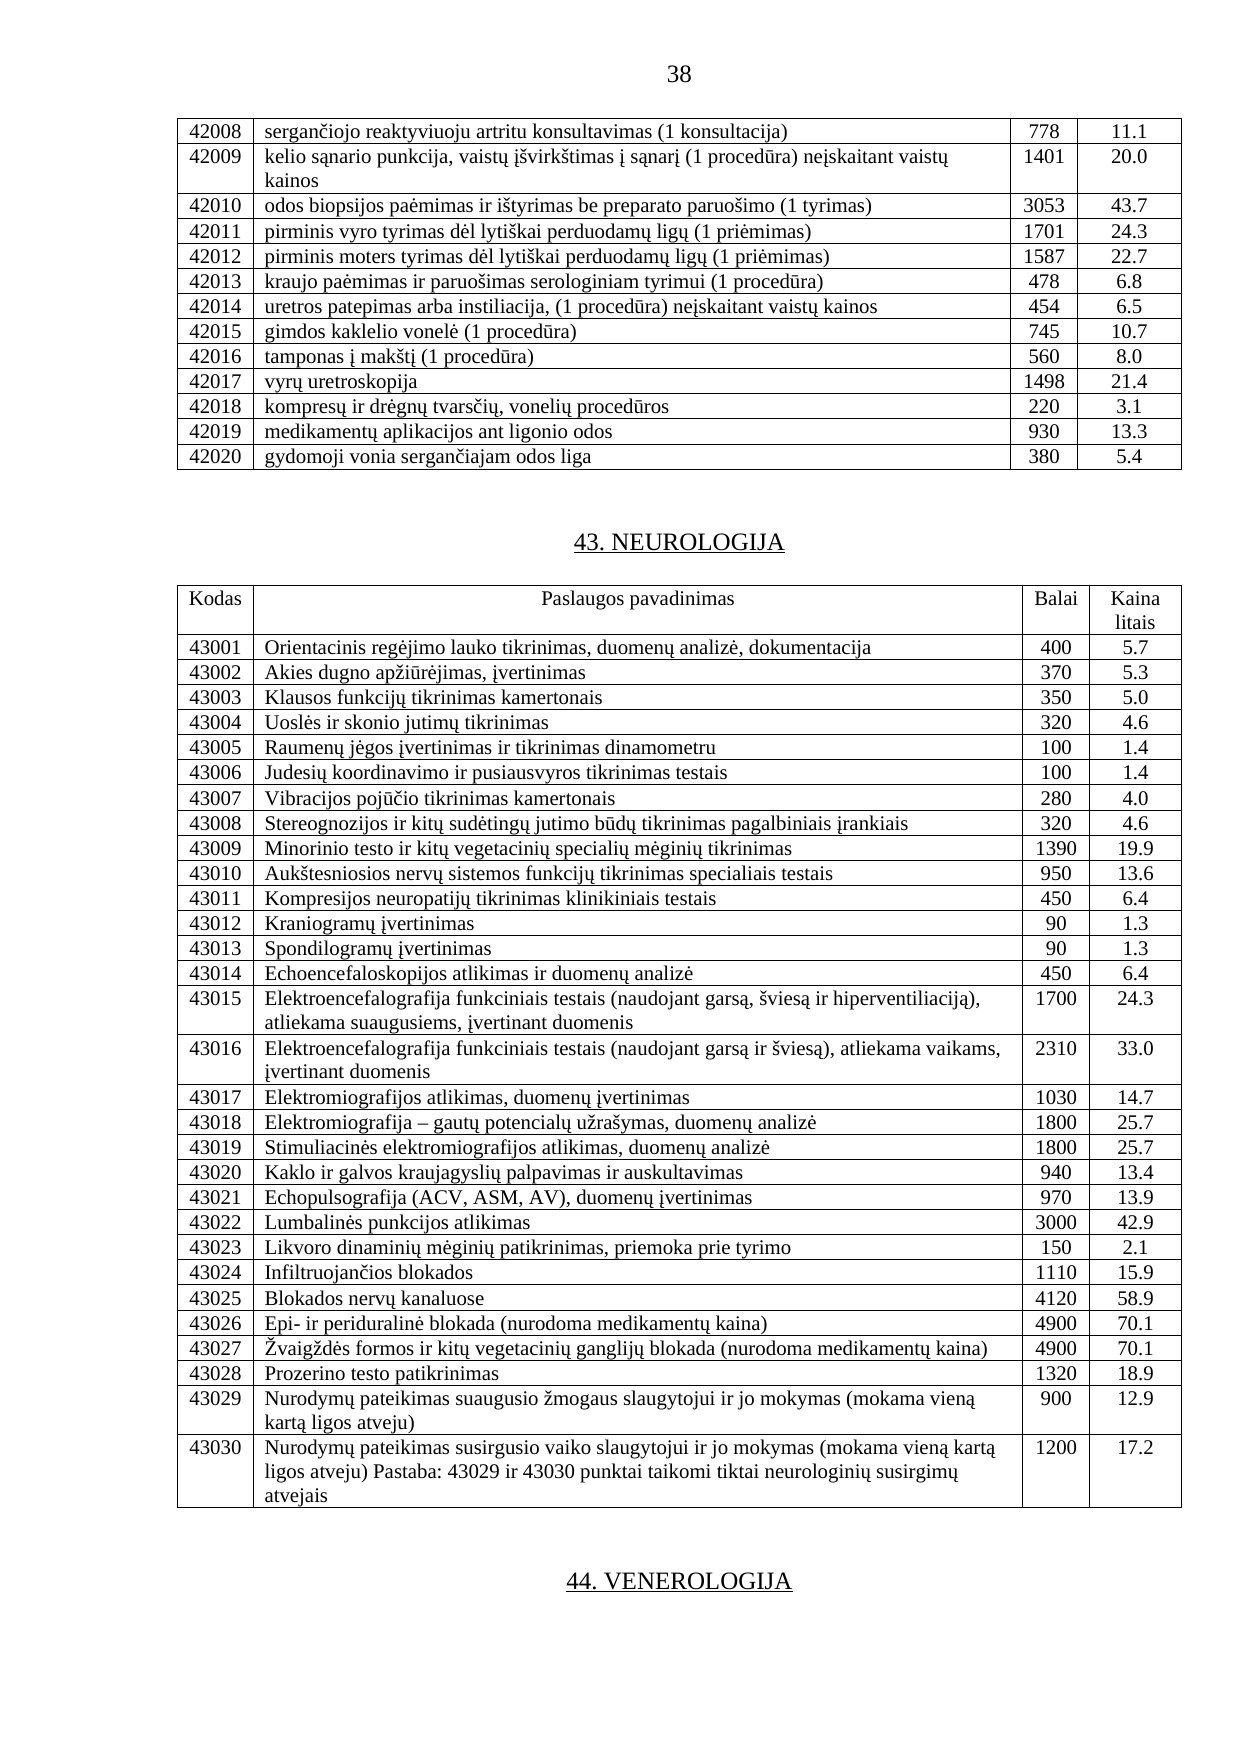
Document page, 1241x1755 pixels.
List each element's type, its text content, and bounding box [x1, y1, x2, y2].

table_cell 380 [1011, 445, 1077, 468]
table_cell 43025 [178, 1285, 253, 1309]
table_cell 43009 [178, 836, 253, 860]
table_cell 42009 [178, 144, 253, 192]
text 43. NEUROLOGIJA [177, 527, 1181, 556]
table_cell 6.4 [1090, 961, 1181, 985]
table_cell kraujo paėmimas ir paruošimas serologiniam tyrimui (1 procedūra) [254, 269, 1010, 293]
table_cell kelio sąnario punkcija, vaistų įšvirkštimas į sąnarį (1 procedūra) neįskaitant vaistų kainos [254, 144, 1010, 192]
table_cell 21.4 [1078, 369, 1181, 393]
table_cell 90 [1023, 911, 1089, 935]
table_cell 1401 [1011, 144, 1077, 192]
table_cell Žvaigždės formos ir kitų vegetacinių ganglijų blokada (nurodoma medikamentų kaina) [254, 1336, 1022, 1360]
table_cell Vibracijos pojūčio tikrinimas kamertonais [254, 785, 1022, 809]
table_cell tamponas į makštį (1 procedūra) [254, 344, 1010, 368]
table_cell 13.6 [1090, 861, 1181, 885]
table_cell 43027 [178, 1336, 253, 1360]
table_cell 970 [1023, 1185, 1089, 1209]
table_cell 58.9 [1090, 1285, 1181, 1309]
table_cell Aukštesniosios nervų sistemos funkcijų tikrinimas specialiais testais [254, 861, 1022, 885]
table_cell Raumenų jėgos įvertinimas ir tikrinimas dinamometru [254, 735, 1022, 759]
table_cell 42019 [178, 419, 253, 443]
table_cell pirminis vyro tyrimas dėl lytiškai perduodamų ligų (1 priėmimas) [254, 219, 1010, 243]
table_cell 4.6 [1090, 811, 1181, 834]
table_cell sergančiojo reaktyviuoju artritu konsultavimas (1 konsultacija) [254, 119, 1010, 143]
table_cell Elektromiografijos atlikimas, duomenų įvertinimas [254, 1085, 1022, 1109]
table_cell 930 [1011, 419, 1077, 443]
table_cell 43022 [178, 1210, 253, 1234]
table_cell 43003 [178, 685, 253, 709]
table_header Balai [1023, 586, 1089, 634]
table_cell 70.1 [1090, 1311, 1181, 1334]
table_cell 1.4 [1090, 735, 1181, 759]
table_cell Kompresijos neuropatijų tikrinimas klinikiniais testais [254, 886, 1022, 910]
table_cell 100 [1023, 735, 1089, 759]
table_cell 70.1 [1090, 1336, 1181, 1360]
table_cell Elektroencefalografija funkciniais testais (naudojant garsą ir šviesą), atliekama vaikams, įvertinant duomenis [254, 1035, 1022, 1083]
table_cell 43001 [178, 635, 253, 659]
table_cell 43008 [178, 811, 253, 834]
table_cell 42008 [178, 119, 253, 143]
table_cell 320 [1023, 710, 1089, 734]
table_cell 33.0 [1090, 1035, 1181, 1083]
table_cell 1587 [1011, 244, 1077, 268]
table_cell Infiltruojančios blokados [254, 1260, 1022, 1284]
table_cell 43029 [178, 1386, 253, 1434]
table_cell 5.0 [1090, 685, 1181, 709]
table_cell 220 [1011, 394, 1077, 418]
table_cell 1700 [1023, 986, 1089, 1034]
table_cell 43017 [178, 1085, 253, 1109]
table_cell 4120 [1023, 1285, 1089, 1309]
table_cell Echoencefaloskopijos atlikimas ir duomenų analizė [254, 961, 1022, 985]
table_cell 43006 [178, 760, 253, 784]
table_cell 42013 [178, 269, 253, 293]
table_cell 900 [1023, 1386, 1089, 1434]
table_cell Echopulsografija (ACV, ASM, AV), duomenų įvertinimas [254, 1185, 1022, 1209]
table_cell 24.3 [1090, 986, 1181, 1034]
table_cell 940 [1023, 1160, 1089, 1184]
table_cell 22.7 [1078, 244, 1181, 268]
table_cell kompresų ir drėgnų tvarsčių, vonelių procedūros [254, 394, 1010, 418]
table_cell 12.9 [1090, 1386, 1181, 1434]
table_cell 745 [1011, 319, 1077, 343]
table_cell 20.0 [1078, 144, 1181, 192]
table_cell 4900 [1023, 1311, 1089, 1334]
table_cell 42012 [178, 244, 253, 268]
table_cell 6.8 [1078, 269, 1181, 293]
table_cell Prozerino testo patikrinimas [254, 1361, 1022, 1385]
table_cell Klausos funkcijų tikrinimas kamertonais [254, 685, 1022, 709]
table_cell 560 [1011, 344, 1077, 368]
table_cell Orientacinis regėjimo lauko tikrinimas, duomenų analizė, dokumentacija [254, 635, 1022, 659]
table_cell 150 [1023, 1235, 1089, 1259]
table_cell 3000 [1023, 1210, 1089, 1234]
table_cell Akies dugno apžiūrėjimas, įvertinimas [254, 660, 1022, 684]
table_cell 42016 [178, 344, 253, 368]
table_cell 1030 [1023, 1085, 1089, 1109]
table_cell Stimuliacinės elektromiografijos atlikimas, duomenų analizė [254, 1135, 1022, 1159]
table_cell 43021 [178, 1185, 253, 1209]
table_cell 43010 [178, 861, 253, 885]
table_cell 18.9 [1090, 1361, 1181, 1385]
table_cell 1320 [1023, 1361, 1089, 1385]
table_cell 5.7 [1090, 635, 1181, 659]
table_cell 90 [1023, 936, 1089, 960]
table_cell gimdos kaklelio vonelė (1 procedūra) [254, 319, 1010, 343]
table_cell 450 [1023, 961, 1089, 985]
table_cell 43007 [178, 785, 253, 809]
table_cell Uoslės ir skonio jutimų tikrinimas [254, 710, 1022, 734]
table_cell 42.9 [1090, 1210, 1181, 1234]
table_cell 3053 [1011, 194, 1077, 217]
table_cell Kraniogramų įvertinimas [254, 911, 1022, 935]
table_cell 43002 [178, 660, 253, 684]
table_cell 42011 [178, 219, 253, 243]
table_cell 1701 [1011, 219, 1077, 243]
table_cell 950 [1023, 861, 1089, 885]
table_cell 43014 [178, 961, 253, 985]
table_cell 43019 [178, 1135, 253, 1159]
table_cell 42017 [178, 369, 253, 393]
table_cell 43030 [178, 1435, 253, 1507]
table_cell 24.3 [1078, 219, 1181, 243]
table_cell 454 [1011, 294, 1077, 318]
table_cell 43020 [178, 1160, 253, 1184]
table_cell Nurodymų pateikimas suaugusio žmogaus slaugytojui ir jo mokymas (mokama vieną kartą ligos atveju) [254, 1386, 1022, 1434]
table_cell Judesių koordinavimo ir pusiausvyros tikrinimas testais [254, 760, 1022, 784]
table_cell Elektroencefalografija funkciniais testais (naudojant garsą, šviesą ir hiperventiliaciją), atliekama suaugusiems, įvertinant duomenis [254, 986, 1022, 1034]
table_cell 43016 [178, 1035, 253, 1083]
table_cell 15.9 [1090, 1260, 1181, 1284]
table_cell 1.3 [1090, 936, 1181, 960]
table_cell vyrų uretroskopija [254, 369, 1010, 393]
table_cell 1800 [1023, 1135, 1089, 1159]
table_cell 1200 [1023, 1435, 1089, 1507]
table_cell 1390 [1023, 836, 1089, 860]
table_cell Lumbalinės punkcijos atlikimas [254, 1210, 1022, 1234]
table_cell 17.2 [1090, 1435, 1181, 1507]
table_cell pirminis moters tyrimas dėl lytiškai perduodamų ligų (1 priėmimas) [254, 244, 1010, 268]
table_cell 43028 [178, 1361, 253, 1385]
table_cell 42020 [178, 445, 253, 468]
table_cell 13.3 [1078, 419, 1181, 443]
table_cell 370 [1023, 660, 1089, 684]
table_cell 43004 [178, 710, 253, 734]
table_cell gydomoji vonia sergančiajam odos liga [254, 445, 1010, 468]
table_cell 43015 [178, 986, 253, 1034]
table_cell Spondilogramų įvertinimas [254, 936, 1022, 960]
table_cell 25.7 [1090, 1135, 1181, 1159]
table_cell 43012 [178, 911, 253, 935]
table_cell Stereognozijos ir kitų sudėtingų jutimo būdų tikrinimas pagalbiniais įrankiais [254, 811, 1022, 834]
table_cell 478 [1011, 269, 1077, 293]
table_cell 400 [1023, 635, 1089, 659]
table_cell 43013 [178, 936, 253, 960]
table_cell 43026 [178, 1311, 253, 1334]
table_cell 450 [1023, 886, 1089, 910]
table_cell Blokados nervų kanaluose [254, 1285, 1022, 1309]
table_cell 19.9 [1090, 836, 1181, 860]
table_cell Likvoro dinaminių mėginių patikrinimas, priemoka prie tyrimo [254, 1235, 1022, 1259]
table_cell 5.3 [1090, 660, 1181, 684]
table_cell 25.7 [1090, 1110, 1181, 1134]
table_cell 43023 [178, 1235, 253, 1259]
table_cell 13.9 [1090, 1185, 1181, 1209]
table_cell 280 [1023, 785, 1089, 809]
table_header Kaina litais [1090, 586, 1181, 634]
table_cell 1110 [1023, 1260, 1089, 1284]
table_cell 1498 [1011, 369, 1077, 393]
table_cell 43018 [178, 1110, 253, 1134]
table_cell medikamentų aplikacijos ant ligonio odos [254, 419, 1010, 443]
table_cell 10.7 [1078, 319, 1181, 343]
table_header Paslaugos pavadinimas [254, 586, 1022, 634]
table_cell Elektromiografija – gautų potencialų užrašymas, duomenų analizė [254, 1110, 1022, 1134]
table_cell 1.3 [1090, 911, 1181, 935]
table_cell 4900 [1023, 1336, 1089, 1360]
table_cell 8.0 [1078, 344, 1181, 368]
table_cell 43024 [178, 1260, 253, 1284]
table_cell 6.4 [1090, 886, 1181, 910]
table_cell Nurodymų pateikimas susirgusio vaiko slaugytojui ir jo mokymas (mokama vieną kartą ligos atveju) Pastaba: 43029 ir 43030 punktai taikomi tiktai neurologinių susirgimų atvejais [254, 1435, 1022, 1507]
table_cell 4.0 [1090, 785, 1181, 809]
table_cell 11.1 [1078, 119, 1181, 143]
table_cell Minorinio testo ir kitų vegetacinių specialių mėginių tikrinimas [254, 836, 1022, 860]
table_cell 4.6 [1090, 710, 1181, 734]
table_cell Kaklo ir galvos kraujagyslių palpavimas ir auskultavimas [254, 1160, 1022, 1184]
table_cell 1800 [1023, 1110, 1089, 1134]
table_cell 43.7 [1078, 194, 1181, 217]
table_cell odos biopsijos paėmimas ir ištyrimas be preparato paruošimo (1 tyrimas) [254, 194, 1010, 217]
table_cell uretros patepimas arba instiliacija, (1 procedūra) neįskaitant vaistų kainos [254, 294, 1010, 318]
table_cell Epi- ir periduralinė blokada (nurodoma medikamentų kaina) [254, 1311, 1022, 1334]
table_cell 13.4 [1090, 1160, 1181, 1184]
table_cell 1.4 [1090, 760, 1181, 784]
table_cell 5.4 [1078, 445, 1181, 468]
table_header Kodas [178, 586, 253, 634]
table_cell 42015 [178, 319, 253, 343]
table_cell 43005 [178, 735, 253, 759]
table_cell 42010 [178, 194, 253, 217]
table_cell 100 [1023, 760, 1089, 784]
table_cell 3.1 [1078, 394, 1181, 418]
table_cell 42014 [178, 294, 253, 318]
table_cell 778 [1011, 119, 1077, 143]
table_cell 350 [1023, 685, 1089, 709]
table_cell 42018 [178, 394, 253, 418]
table_cell 320 [1023, 811, 1089, 834]
table_cell 6.5 [1078, 294, 1181, 318]
table_cell 43011 [178, 886, 253, 910]
table_cell 14.7 [1090, 1085, 1181, 1109]
table_cell 2.1 [1090, 1235, 1181, 1259]
text 44. VENEROLOGIJA [177, 1566, 1181, 1594]
table_cell 2310 [1023, 1035, 1089, 1083]
